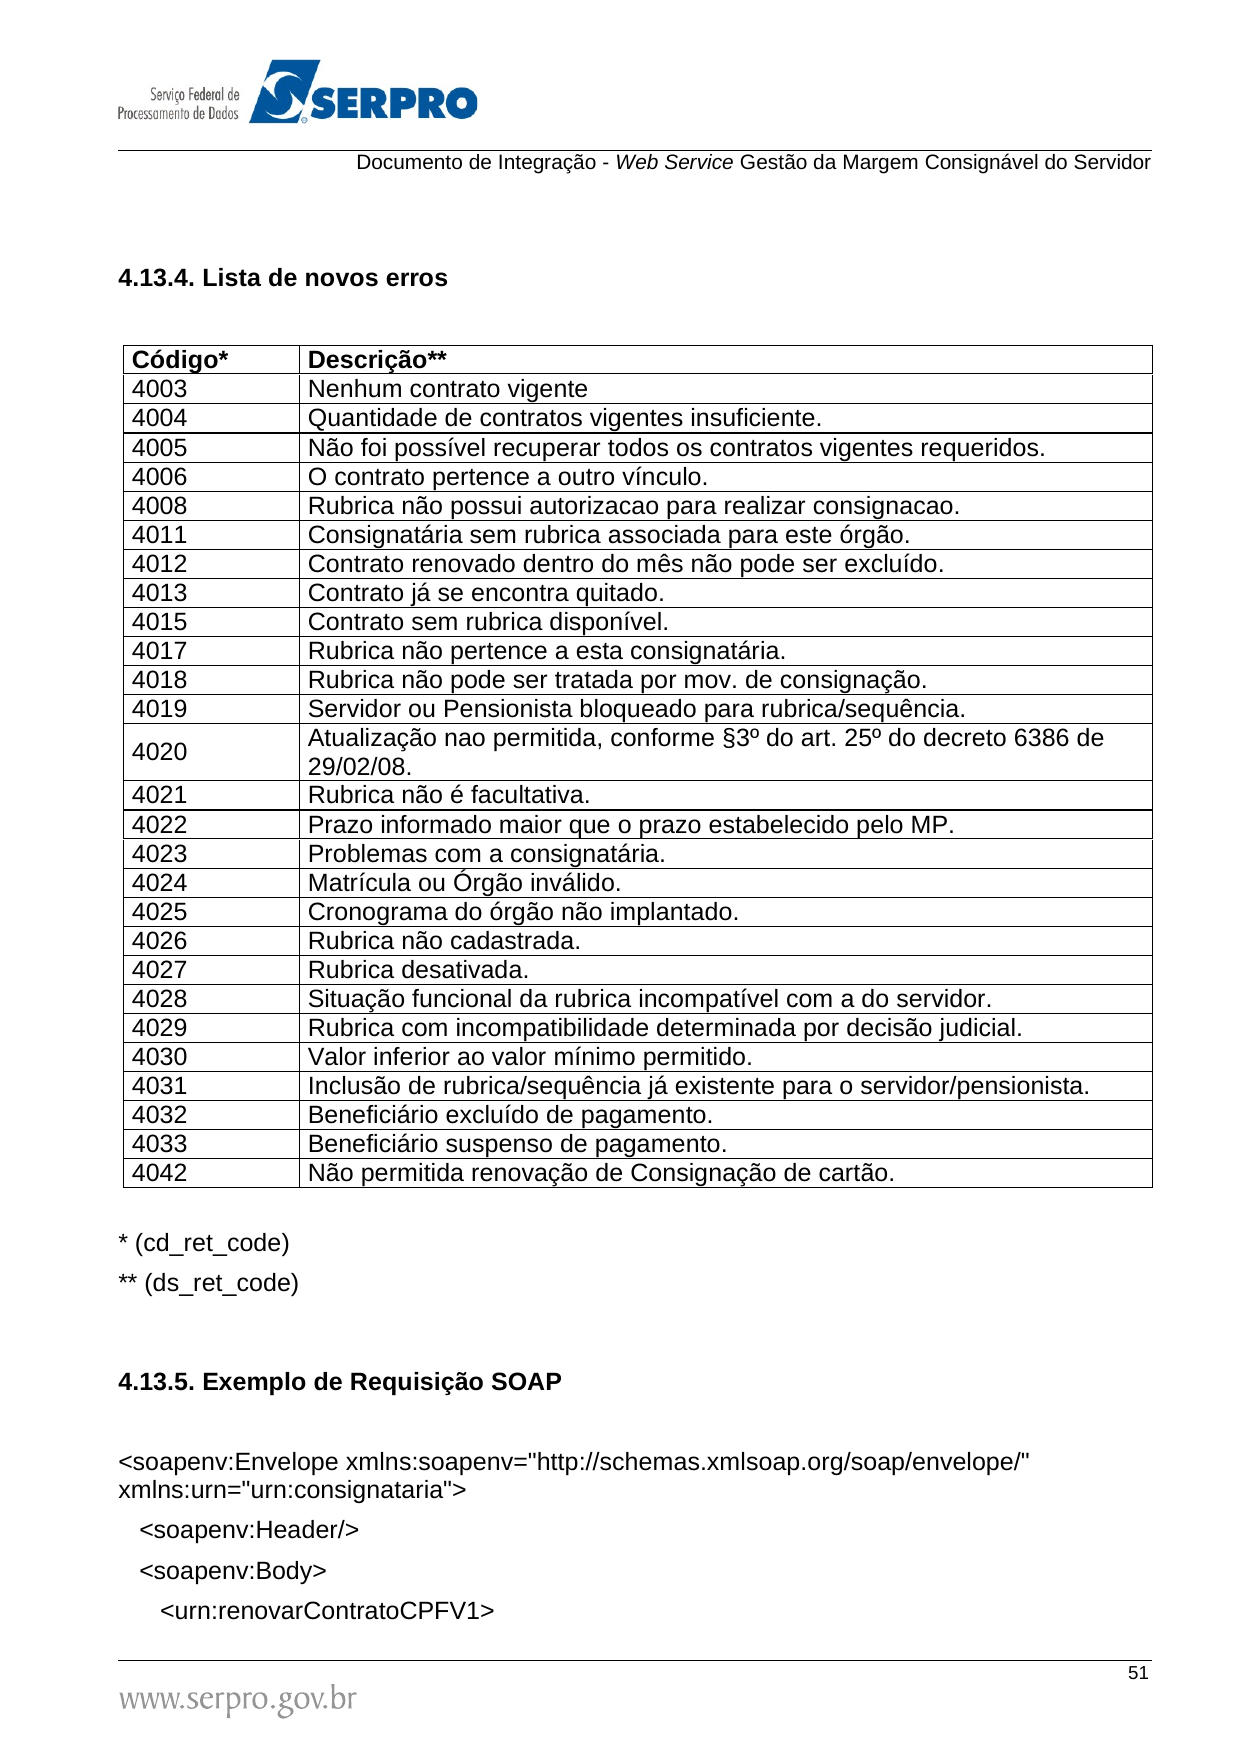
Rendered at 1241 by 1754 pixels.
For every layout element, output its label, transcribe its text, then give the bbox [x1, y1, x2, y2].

table_cell 4012 [124, 550, 299, 578]
table_cell 4019 [124, 695, 299, 723]
table_cell Matrícula ou Órgão inválido. [300, 869, 1152, 897]
table_header Código* [124, 346, 299, 373]
table_cell 4015 [124, 608, 299, 636]
table_header Descrição** [300, 346, 1152, 373]
table_cell Valor inferior ao valor mínimo permitido. [300, 1043, 1152, 1071]
table_cell Cronograma do órgão não implantado. [300, 898, 1152, 926]
table_cell 4004 [124, 404, 299, 432]
table_cell Quantidade de contratos vigentes insuficiente. [300, 404, 1152, 432]
table_cell 4008 [124, 492, 299, 520]
table_cell Consignatária sem rubrica associada para este órgão. [300, 521, 1152, 549]
table_cell Prazo informado maior que o prazo estabelecido pelo MP. [300, 811, 1152, 838]
table_cell Não permitida renovação de Consignação de cartão. [300, 1159, 1152, 1187]
table_cell 4005 [124, 434, 299, 462]
table_cell 4033 [124, 1130, 299, 1158]
table_cell Contrato sem rubrica disponível. [300, 608, 1152, 636]
table_cell 4024 [124, 869, 299, 897]
text ** (ds_ret_code) [118, 1269, 1152, 1297]
table_cell 4027 [124, 956, 299, 984]
table_cell Problemas com a consignatária. [300, 840, 1152, 868]
table_cell 4022 [124, 811, 299, 838]
table_cell Contrato já se encontra quitado. [300, 579, 1152, 607]
table_cell 4029 [124, 1014, 299, 1042]
table_cell Rubrica não possui autorizacao para realizar consignacao. [300, 492, 1152, 520]
table_cell 4020 [124, 724, 299, 780]
table_cell 4011 [124, 521, 299, 549]
table_cell 4023 [124, 840, 299, 868]
table_cell Não foi possível recuperar todos os contratos vigentes requeridos. [300, 434, 1152, 462]
text <urn:renovarContratoCPFV1> [118, 1597, 1152, 1625]
subtitle Lista de novos erros [118, 264, 1152, 292]
table_cell Rubrica não pode ser tratada por mov. de consignação. [300, 666, 1152, 694]
table_cell Servidor ou Pensionista bloqueado para rubrica/sequência. [300, 695, 1152, 723]
table_cell Contrato renovado dentro do mês não pode ser excluído. [300, 550, 1152, 578]
text <soapenv:Envelope xmlns:soapenv="http://schemas.xmlsoap.org/soap/envelope/" xmlns:urn="urn:consignataria"> [118, 1448, 1152, 1504]
table_cell 4013 [124, 579, 299, 607]
table_cell 4003 [124, 375, 299, 403]
picture [118, 59, 478, 124]
table_cell 4042 [124, 1159, 299, 1187]
table_cell 4030 [124, 1043, 299, 1071]
table_cell 4028 [124, 985, 299, 1013]
table_cell Situação funcional da rubrica incompatível com a do servidor. [300, 985, 1152, 1013]
table_cell Inclusão de rubrica/sequência já existente para o servidor/pensionista. [300, 1072, 1152, 1100]
table_cell Rubrica não pertence a esta consignatária. [300, 637, 1152, 665]
table_cell Nenhum contrato vigente [300, 375, 1152, 403]
table_cell 4021 [124, 781, 299, 809]
table_cell 4026 [124, 927, 299, 955]
text <soapenv:Header/> [118, 1516, 1152, 1544]
table_cell Rubrica desativada. [300, 956, 1152, 984]
table_cell 4025 [124, 898, 299, 926]
table_cell O contrato pertence a outro vínculo. [300, 463, 1152, 491]
table_cell 4018 [124, 666, 299, 694]
text * (cd_ret_code) [118, 1229, 1152, 1257]
table_cell Rubrica não é facultativa. [300, 781, 1152, 809]
table_cell Beneficiário suspenso de pagamento. [300, 1130, 1152, 1158]
table_cell 4031 [124, 1072, 299, 1100]
table_cell Rubrica com incompatibilidade determinada por decisão judicial. [300, 1014, 1152, 1042]
text <soapenv:Body> [118, 1557, 1152, 1585]
table_cell 4032 [124, 1101, 299, 1129]
subtitle Exemplo de Requisição SOAP [118, 1367, 1152, 1395]
table_cell 4006 [124, 463, 299, 491]
table_cell 4017 [124, 637, 299, 665]
table_cell Beneficiário excluído de pagamento. [300, 1101, 1152, 1129]
table_cell Atualização nao permitida, conforme §3º do art. 25º do decreto 6386 de 29/02/08. [300, 724, 1152, 780]
table_cell Rubrica não cadastrada. [300, 927, 1152, 955]
